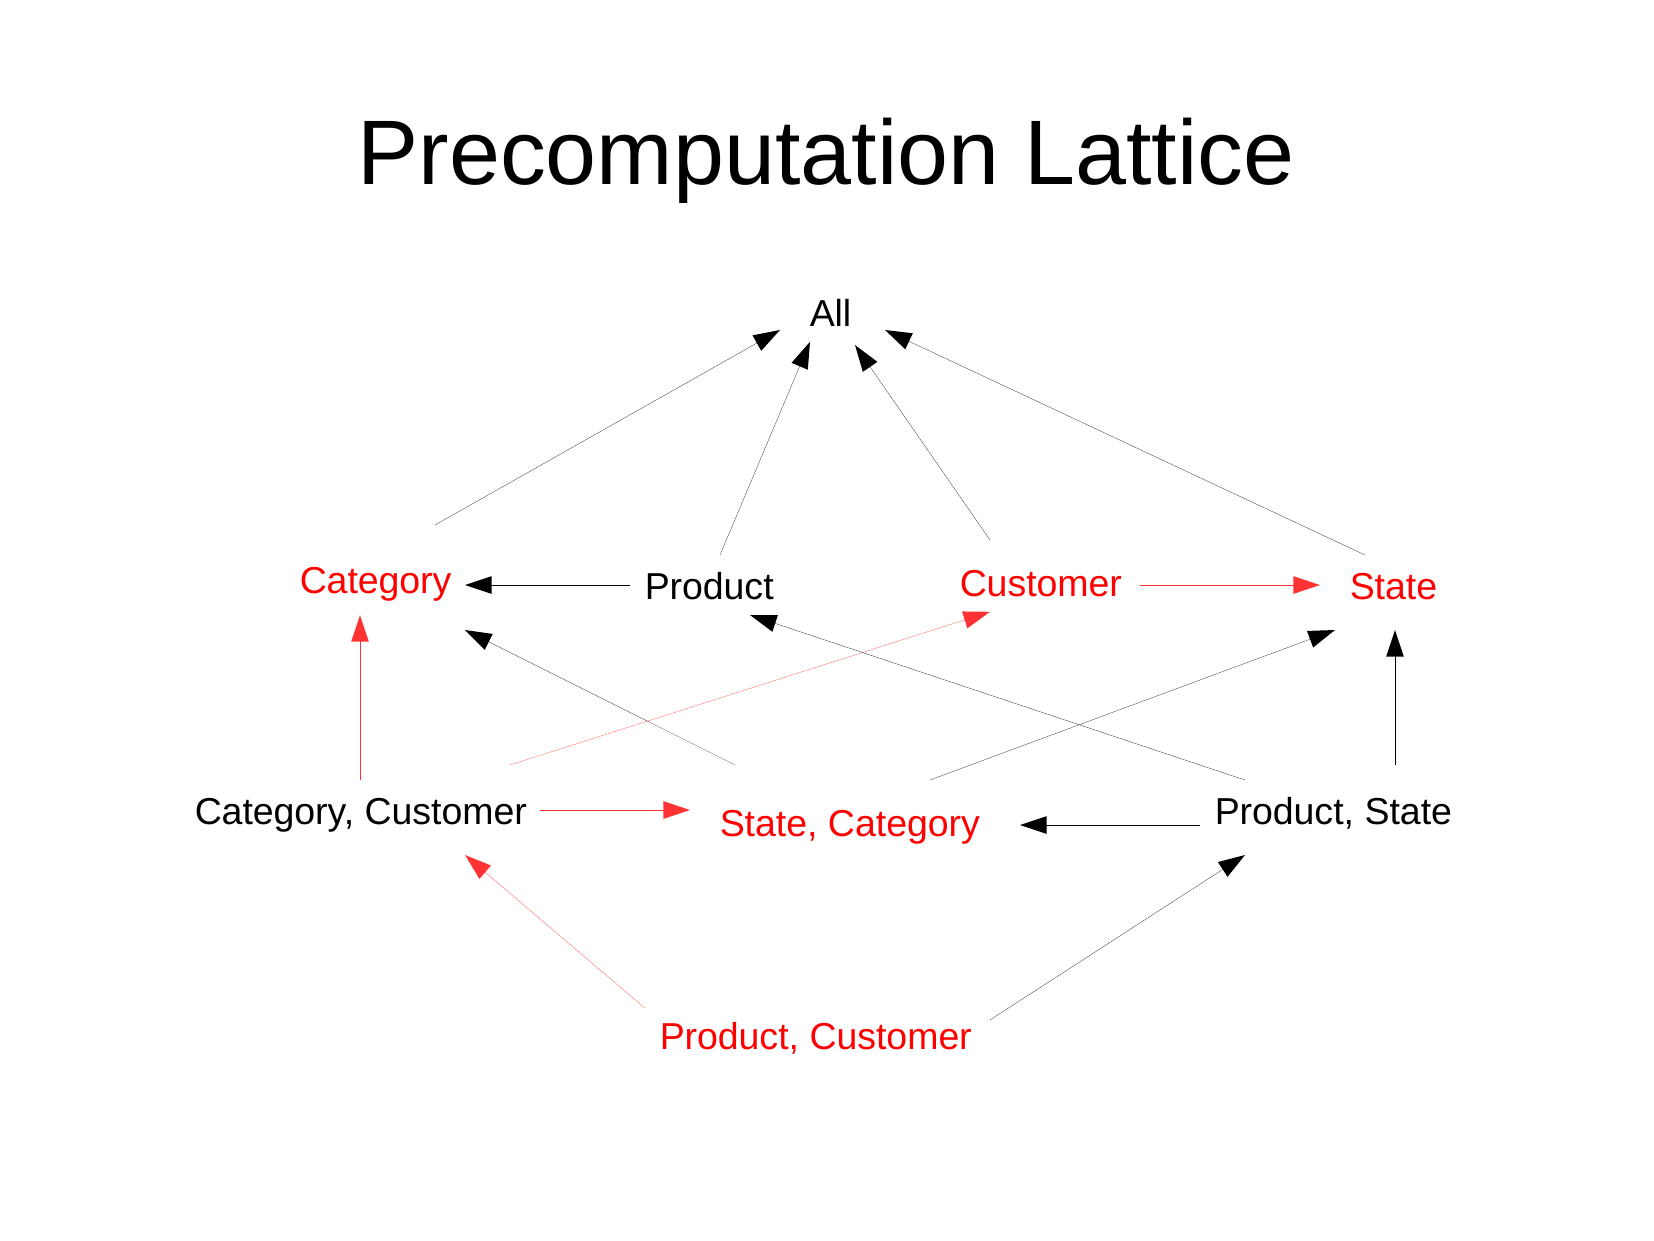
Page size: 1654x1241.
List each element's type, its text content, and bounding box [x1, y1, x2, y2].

text_box Product, Customer [645, 1008, 991, 1066]
title Precomputation Lattice [82, 49, 1571, 257]
text_box Product [630, 558, 841, 616]
text_box State [1335, 558, 1456, 616]
text_box Category [285, 551, 496, 609]
text_box Product, State [1200, 783, 1561, 841]
text_box State, Category [705, 795, 1111, 852]
text_box All [795, 285, 916, 342]
text_box Customer [945, 555, 1156, 612]
text_box Category, Customer [180, 783, 586, 841]
